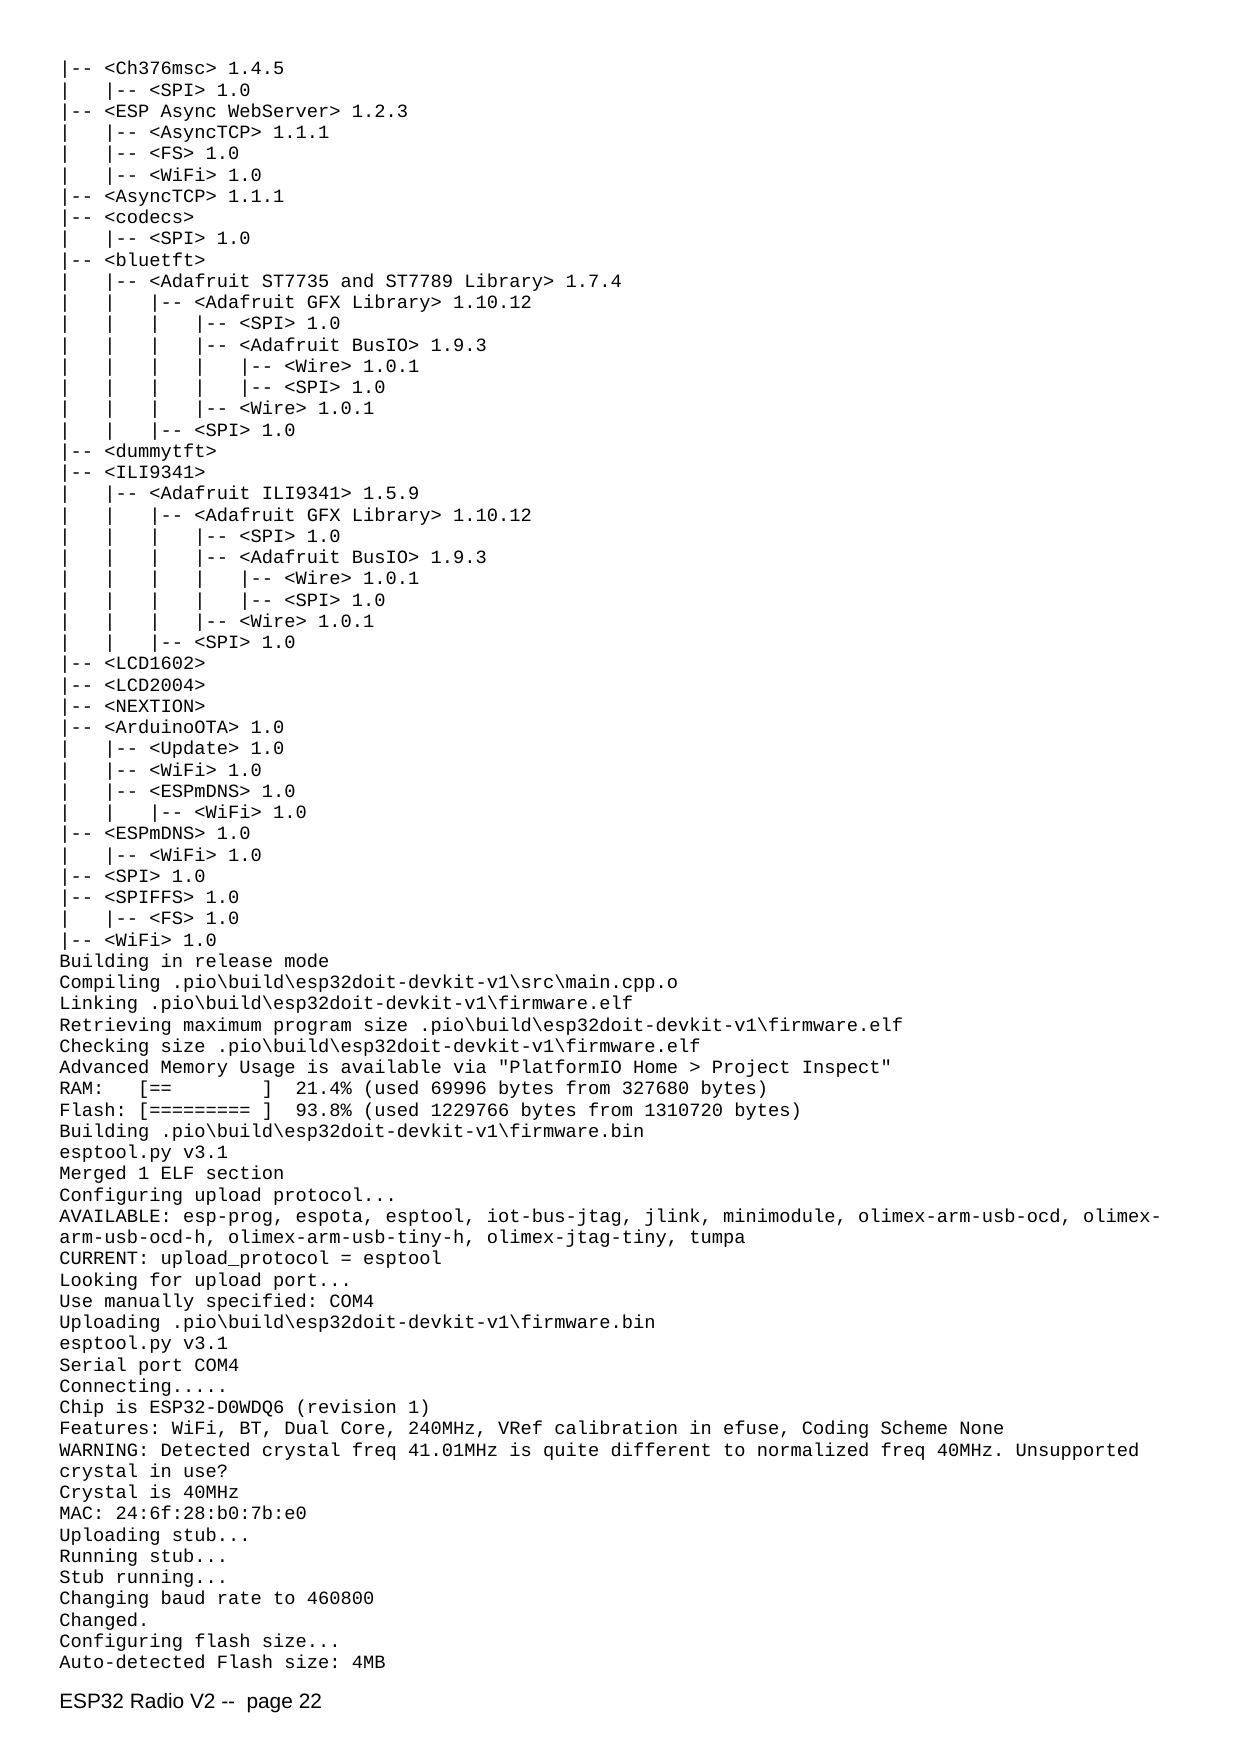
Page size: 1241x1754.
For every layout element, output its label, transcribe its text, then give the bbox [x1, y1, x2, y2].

text | | | |-- <Wire> 1.0.1 [59, 612, 1181, 633]
text | |-- <Update> 1.0 [59, 739, 1181, 760]
text Advanced Memory Usage is available via "PlatformIO Home > Project Inspect" [59, 1058, 1181, 1079]
text |-- <ILI9341> [59, 463, 1181, 484]
text | |-- <SPI> 1.0 [59, 80, 1181, 102]
text Building .pio\build\esp32doit-devkit-v1\firmware.bin [59, 1122, 1181, 1143]
text Running stub... [59, 1547, 1181, 1568]
text |-- <ArduinoOTA> 1.0 [59, 718, 1181, 739]
text | |-- <WiFi> 1.0 [59, 845, 1181, 867]
text Serial port COM4 [59, 1355, 1181, 1377]
text Features: WiFi, BT, Dual Core, 240MHz, VRef calibration in efuse, Coding Scheme None [59, 1419, 1181, 1440]
text | | |-- <Adafruit GFX Library> 1.10.12 [59, 505, 1181, 527]
text |-- <dummytft> [59, 442, 1181, 463]
text | |-- <ESPmDNS> 1.0 [59, 782, 1181, 803]
text | | | |-- <Adafruit BusIO> 1.9.3 [59, 548, 1181, 569]
text Checking size .pio\build\esp32doit-devkit-v1\firmware.elf [59, 1037, 1181, 1058]
text MAC: 24:6f:28:b0:7b:e0 [59, 1504, 1181, 1525]
text | | | |-- <SPI> 1.0 [59, 527, 1181, 548]
text | | | |-- <Adafruit BusIO> 1.9.3 [59, 335, 1181, 357]
text Connecting..... [59, 1377, 1181, 1398]
text Chip is ESP32-D0WDQ6 (revision 1) [59, 1398, 1181, 1419]
text |-- <WiFi> 1.0 [59, 930, 1181, 952]
text |-- <LCD1602> [59, 654, 1181, 675]
text Uploading stub... [59, 1525, 1181, 1547]
text Building in release mode [59, 952, 1181, 973]
text |-- <codecs> [59, 208, 1181, 229]
text | |-- <AsyncTCP> 1.1.1 [59, 123, 1181, 144]
text | |-- <FS> 1.0 [59, 144, 1181, 165]
text RAM: [== ] 21.4% (used 69996 bytes from 327680 bytes) [59, 1079, 1181, 1100]
text | |-- <WiFi> 1.0 [59, 760, 1181, 782]
text |-- <Ch376msc> 1.4.5 [59, 59, 1181, 80]
text |-- <SPI> 1.0 [59, 867, 1181, 888]
text | | | | |-- <Wire> 1.0.1 [59, 357, 1181, 378]
text Flash: [========= ] 93.8% (used 1229766 bytes from 1310720 bytes) [59, 1100, 1181, 1122]
text | | |-- <SPI> 1.0 [59, 420, 1181, 442]
text | |-- <FS> 1.0 [59, 909, 1181, 930]
text |-- <bluetft> [59, 250, 1181, 272]
text Linking .pio\build\esp32doit-devkit-v1\firmware.elf [59, 994, 1181, 1015]
text | | |-- <WiFi> 1.0 [59, 803, 1181, 824]
text Stub running... [59, 1568, 1181, 1589]
text |-- <ESPmDNS> 1.0 [59, 824, 1181, 845]
text Merged 1 ELF section [59, 1164, 1181, 1185]
text |-- <NEXTION> [59, 697, 1181, 718]
text Looking for upload port... [59, 1270, 1181, 1292]
text AVAILABLE: esp-prog, espota, esptool, iot-bus-jtag, jlink, minimodule, olimex-arm-usb-ocd, olimex-arm-usb-ocd-h, olimex-arm-usb-tiny-h, olimex-jtag-tiny, tumpa [59, 1207, 1181, 1249]
text Changed. [59, 1610, 1181, 1632]
text | | |-- <SPI> 1.0 [59, 633, 1181, 654]
text | | | | |-- <SPI> 1.0 [59, 590, 1181, 612]
text Use manually specified: COM4 [59, 1292, 1181, 1313]
text | |-- <Adafruit ST7735 and ST7789 Library> 1.7.4 [59, 272, 1181, 293]
text |-- <AsyncTCP> 1.1.1 [59, 187, 1181, 208]
text WARNING: Detected crystal freq 41.01MHz is quite different to normalized freq 40MHz. Unsupported crystal in use? [59, 1440, 1181, 1483]
text | | | |-- <Wire> 1.0.1 [59, 399, 1181, 420]
text |-- <SPIFFS> 1.0 [59, 888, 1181, 909]
text CURRENT: upload_protocol = esptool [59, 1249, 1181, 1270]
text Configuring flash size... [59, 1632, 1181, 1653]
text | | | | |-- <Wire> 1.0.1 [59, 569, 1181, 590]
text Retrieving maximum program size .pio\build\esp32doit-devkit-v1\firmware.elf [59, 1015, 1181, 1037]
text |-- <ESP Async WebServer> 1.2.3 [59, 102, 1181, 123]
text | | |-- <Adafruit GFX Library> 1.10.12 [59, 293, 1181, 314]
text Crystal is 40MHz [59, 1483, 1181, 1504]
text | | | |-- <SPI> 1.0 [59, 314, 1181, 335]
text | |-- <SPI> 1.0 [59, 229, 1181, 250]
text Uploading .pio\build\esp32doit-devkit-v1\firmware.bin [59, 1313, 1181, 1334]
text Configuring upload protocol... [59, 1185, 1181, 1207]
text esptool.py v3.1 [59, 1143, 1181, 1164]
text esptool.py v3.1 [59, 1334, 1181, 1355]
text Auto-detected Flash size: 4MB [59, 1653, 1181, 1674]
text | |-- <WiFi> 1.0 [59, 165, 1181, 187]
text Changing baud rate to 460800 [59, 1589, 1181, 1610]
text |-- <LCD2004> [59, 675, 1181, 697]
text | | | | |-- <SPI> 1.0 [59, 378, 1181, 399]
text Compiling .pio\build\esp32doit-devkit-v1\src\main.cpp.o [59, 973, 1181, 994]
text | |-- <Adafruit ILI9341> 1.5.9 [59, 484, 1181, 505]
